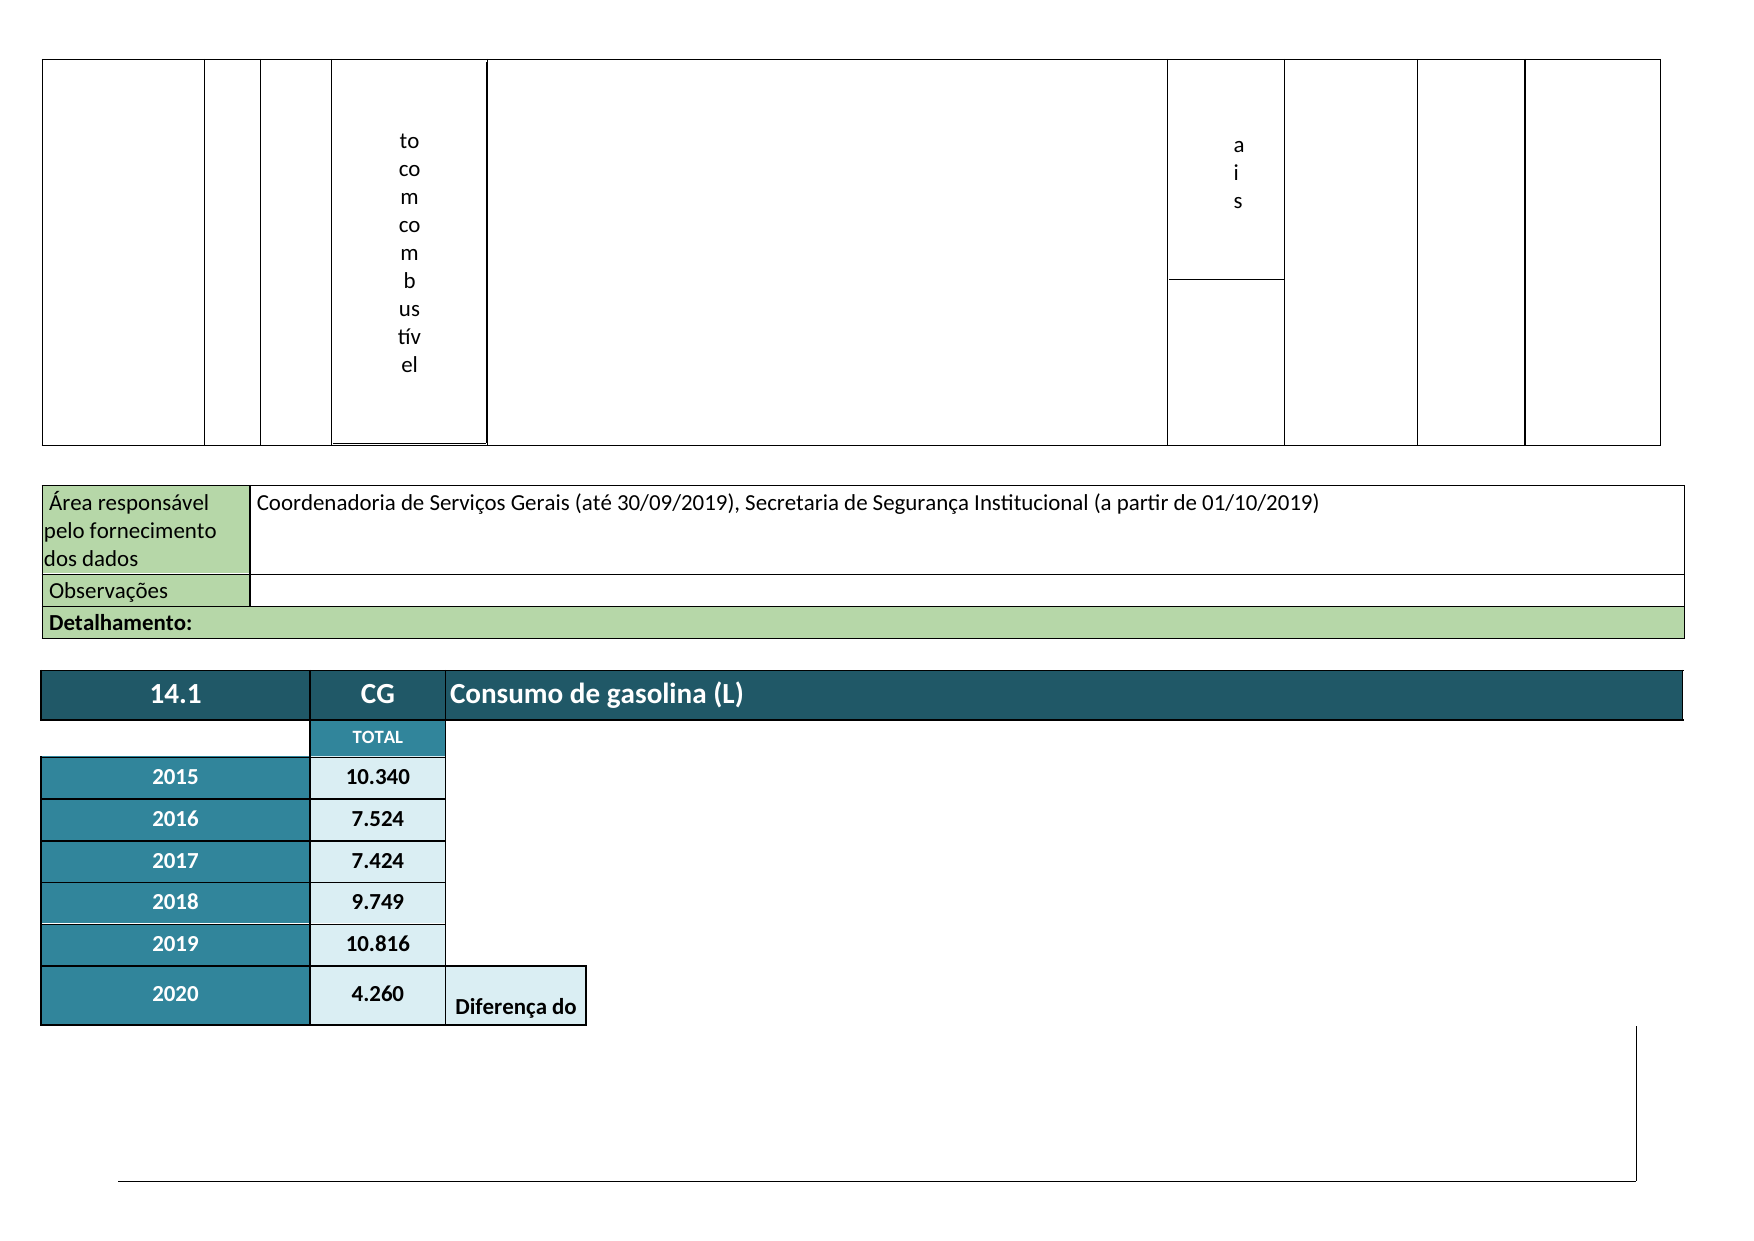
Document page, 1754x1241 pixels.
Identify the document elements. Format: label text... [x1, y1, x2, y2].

table_cell [1539, 965, 1683, 1024]
table_cell [1063, 798, 1158, 840]
table_cell [1444, 924, 1539, 965]
table_cell [43, 60, 204, 444]
table_cell 10.340 [311, 758, 445, 798]
table_cell [682, 798, 777, 840]
table_cell 2016 [42, 800, 309, 840]
table_cell [682, 924, 777, 965]
table_cell Diferença do [446, 967, 585, 1024]
table_cell [1254, 965, 1349, 1024]
table_cell [1539, 840, 1683, 882]
table_cell [872, 924, 967, 965]
table_cell [777, 924, 872, 965]
table_cell 2019 [42, 925, 309, 965]
table_cell [1444, 840, 1539, 882]
table_cell [1349, 721, 1444, 756]
table_cell [446, 756, 586, 798]
table_cell [205, 60, 260, 444]
table_cell [682, 882, 777, 923]
table_cell [1285, 60, 1417, 444]
table_cell [1158, 924, 1253, 965]
table_cell 2020 [42, 967, 309, 1024]
table_cell [1539, 882, 1683, 923]
table_cell ais [1168, 60, 1284, 444]
table_cell 7.524 [311, 800, 445, 840]
table_cell [1254, 882, 1349, 923]
table_cell [682, 756, 777, 798]
table_cell [872, 882, 967, 923]
table_cell [682, 840, 777, 882]
table_cell [1063, 840, 1158, 882]
table_cell 10.816 [311, 925, 445, 965]
table_cell [777, 882, 872, 923]
table_cell [586, 756, 682, 798]
table_cell [1254, 798, 1349, 840]
table_cell [446, 840, 586, 882]
table_header CG [311, 671, 445, 719]
table_cell [1539, 756, 1683, 798]
table_cell [872, 756, 967, 798]
table_cell 2017 [42, 842, 309, 882]
table_cell [488, 60, 1167, 444]
table_cell [1349, 882, 1444, 923]
table_cell 2018 [42, 883, 309, 923]
table_cell [1158, 756, 1253, 798]
table_header Área responsável pelo fornecimento dos dados [43, 486, 249, 573]
table_cell [1254, 840, 1349, 882]
table_cell [446, 798, 586, 840]
table_cell [1158, 882, 1253, 923]
table_cell Gasto com combustível [332, 60, 487, 444]
table_cell [872, 721, 967, 756]
table_header Coordenadoria de Serviços Gerais (até 30/09/2019), Secretaria de Segurança Institucional (a partir de 01/10/2019) [251, 486, 1684, 573]
table_cell [968, 924, 1063, 965]
table_cell [1444, 721, 1539, 756]
table_cell [682, 721, 777, 756]
table_cell [1418, 60, 1524, 444]
table_cell [1349, 924, 1444, 965]
table_cell [968, 840, 1063, 882]
table_cell [1063, 721, 1158, 756]
table_cell [1349, 965, 1444, 1024]
table_cell [1063, 756, 1158, 798]
table_cell [968, 756, 1063, 798]
table_cell [586, 721, 682, 756]
table_cell [1063, 882, 1158, 923]
table_cell [446, 721, 586, 756]
table_cell [1158, 798, 1253, 840]
table_header Consumo de gasolina (L) [446, 671, 1682, 719]
table_cell [446, 924, 586, 965]
table_cell [1539, 721, 1683, 756]
table_cell [1254, 721, 1349, 756]
table_cell [1063, 965, 1158, 1024]
table_cell [41, 721, 309, 756]
table_cell [1254, 924, 1349, 965]
table_cell [968, 721, 1063, 756]
table_cell [1349, 798, 1444, 840]
table_cell [872, 965, 967, 1024]
table_cell [968, 882, 1063, 923]
table_header 14.1 [42, 671, 309, 719]
table_cell [446, 882, 586, 923]
table_cell 2015 [42, 758, 309, 798]
table_cell [777, 965, 872, 1024]
table_cell [251, 575, 1684, 606]
table_cell TOTAL [311, 721, 445, 756]
table_cell [1349, 840, 1444, 882]
table_cell [1158, 965, 1253, 1024]
table_cell GC [261, 60, 331, 444]
table_cell [968, 965, 1063, 1024]
table_cell [1444, 756, 1539, 798]
table_cell [1539, 798, 1683, 840]
table_cell [1444, 798, 1539, 840]
table_cell 9.749 [311, 883, 445, 923]
table_cell 7.424 [311, 842, 445, 882]
table_cell [968, 798, 1063, 840]
table_cell Detalhamento: [43, 607, 1684, 638]
table_cell [586, 840, 682, 882]
table_cell [586, 882, 682, 923]
table_cell [1254, 756, 1349, 798]
table_cell [586, 798, 682, 840]
table_cell [1158, 840, 1253, 882]
table_cell [1063, 924, 1158, 965]
table_cell [777, 798, 872, 840]
table_cell Observações [43, 575, 249, 606]
table_cell [587, 965, 682, 1024]
table_cell [777, 756, 872, 798]
table_cell 4.260 [311, 967, 445, 1024]
table_cell [872, 798, 967, 840]
table_cell [777, 721, 872, 756]
table_cell [682, 965, 777, 1024]
table_cell [1444, 882, 1539, 923]
table_cell [1444, 965, 1539, 1024]
table_cell [1158, 721, 1253, 756]
table_cell [1349, 756, 1444, 798]
table_cell [872, 840, 967, 882]
table_cell [586, 924, 682, 965]
table_cell [777, 840, 872, 882]
table_cell [1526, 60, 1660, 444]
table_cell [1539, 924, 1683, 965]
